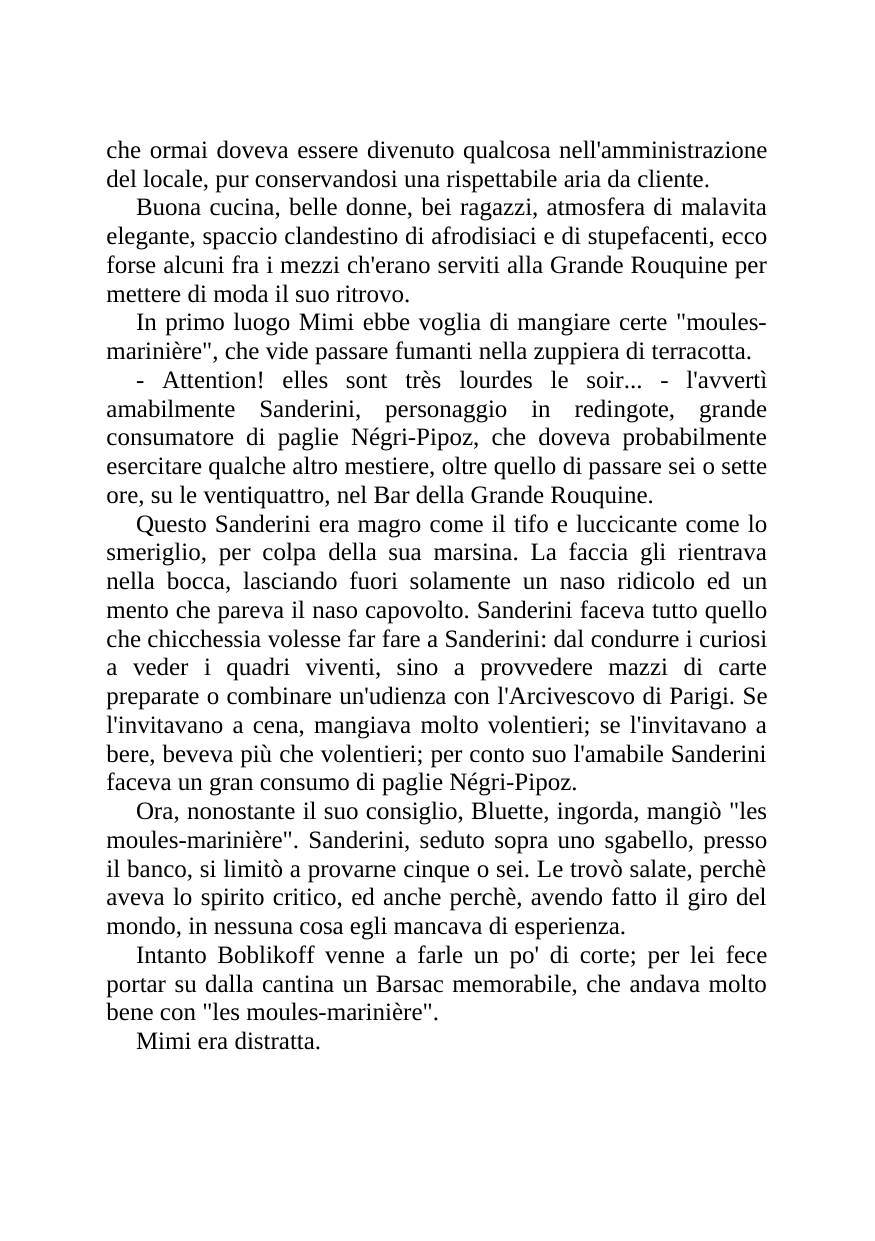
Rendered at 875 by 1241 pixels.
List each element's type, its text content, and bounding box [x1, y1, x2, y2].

text Mimi era distratta. [106, 1026, 768, 1055]
text Intanto Boblikoff venne a farle un po' di corte; per lei fece portar su dalla cantina un Barsac memorabile, che andava molto bene con "les moules-marinière". [106, 940, 768, 1026]
text Ora, nonostante il suo consiglio, Bluette, ingorda, mangiò "les moules-marinière". Sanderini, seduto sopra uno sgabello, presso il banco, si limitò a provarne cinque o sei. Le trovò salate, perchè aveva lo spirito critico, ed anche perchè, avendo fatto il giro del mondo, in nessuna cosa egli mancava di esperienza. [106, 796, 768, 940]
text che ormai doveva essere divenuto qualcosa nell'amministrazione del locale, pur conservandosi una rispettabile aria da cliente. [106, 135, 768, 192]
text Buona cucina, belle donne, bei ragazzi, atmosfera di malavita elegante, spaccio clandestino di afrodisiaci e di stupefacenti, ecco forse alcuni fra i mezzi ch'erano serviti alla Grande Rouquine per mettere di moda il suo ritrovo. [106, 192, 768, 307]
text - Attention! elles sont très lourdes le soir... - l'avvertì amabilmente Sanderini, personaggio in redingote, grande consumatore di paglie Négri-Pipoz, che doveva probabilmente esercitare qualche altro mestiere, oltre quello di passare sei o sette ore, su le ventiquattro, nel Bar della Grande Rouquine. [106, 365, 768, 509]
text In primo luogo Mimi ebbe voglia di mangiare certe "moules-marinière", che vide passare fumanti nella zuppiera di terracotta. [106, 307, 768, 365]
text Questo Sanderini era magro come il tifo e luccicante come lo smeriglio, per colpa della sua marsina. La faccia gli rientrava nella bocca, lasciando fuori solamente un naso ridicolo ed un mento che pareva il naso capovolto. Sanderini faceva tutto quello che chicchessia volesse far fare a Sanderini: dal condurre i curiosi a veder i quadri viventi, sino a provvedere mazzi di carte preparate o combinare un'udienza con l'Arcivescovo di Parigi. Se l'invitavano a cena, mangiava molto volentieri; se l'invitavano a bere, beveva più che volentieri; per conto suo l'amabile Sanderini faceva un gran consumo di paglie Négri-Pipoz. [106, 509, 768, 796]
